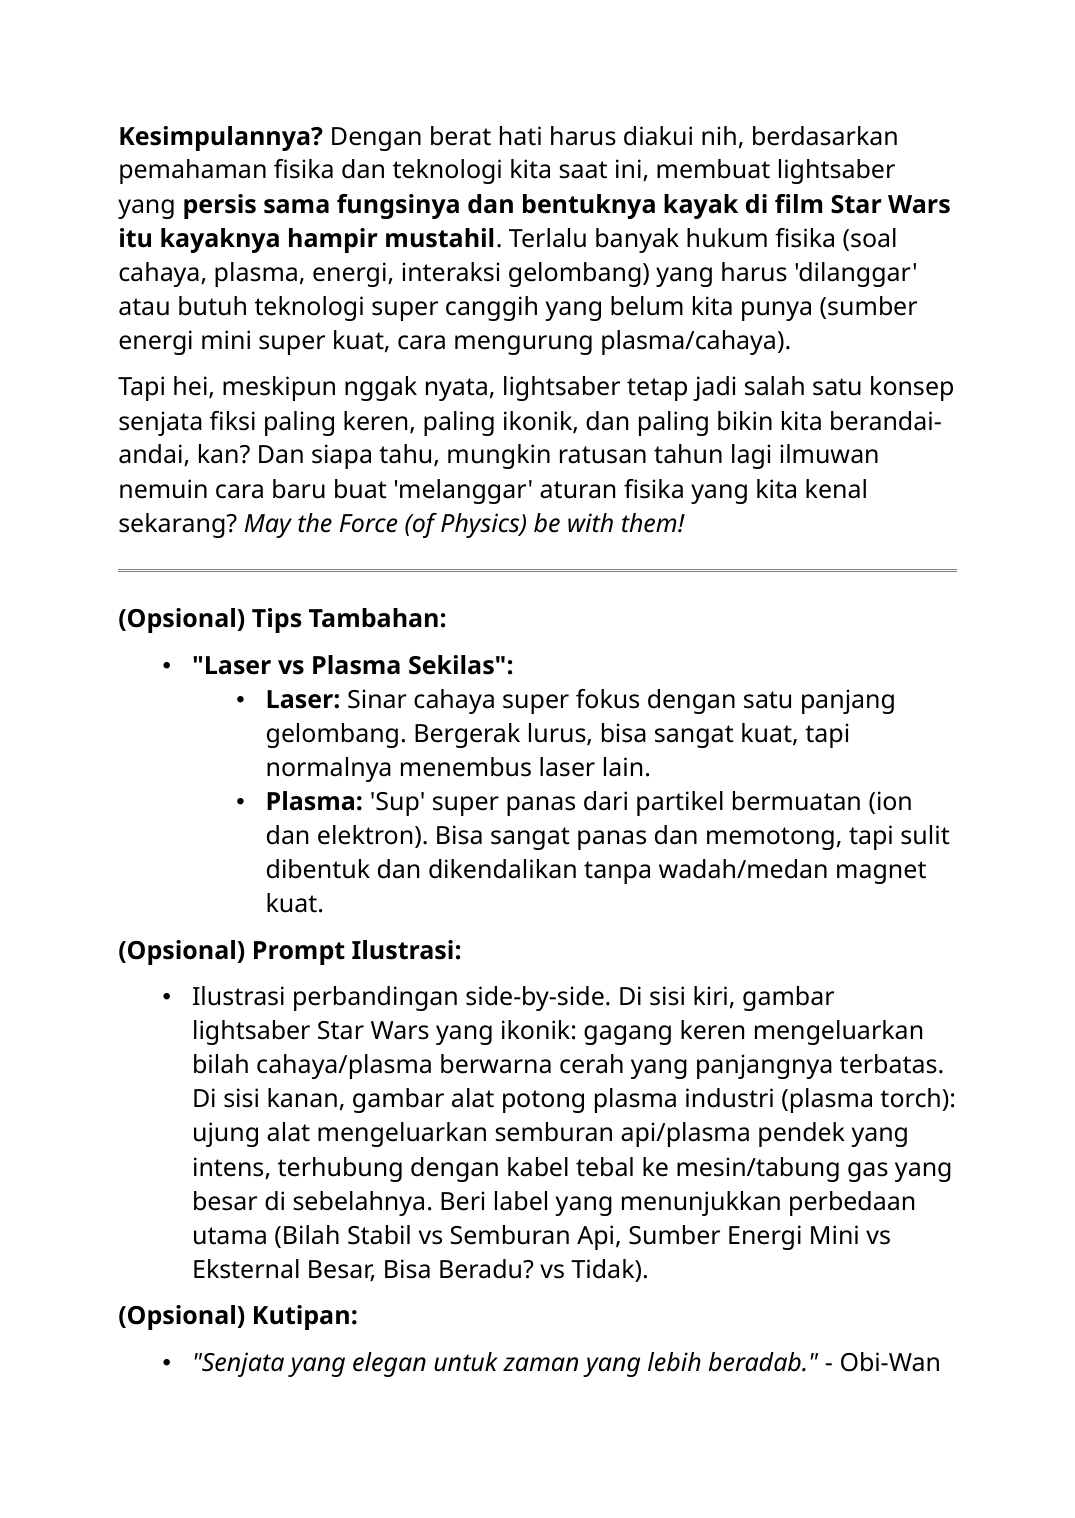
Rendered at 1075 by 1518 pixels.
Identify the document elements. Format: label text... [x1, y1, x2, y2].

text Kesimpulannya? Dengan berat hati harus diakui nih, berdasarkan pemahaman fisika dan teknologi kita saat ini, membuat lightsaber yang persis sama fungsinya dan bentuknya kayak di film Star Wars itu kayaknya hampir mustahil. Terlalu banyak hukum fisika (soal cahaya, plasma, energi, interaksi gelombang) yang harus 'dilanggar' atau butuh teknologi super canggih yang belum kita punya (sumber energi mini super kuat, cara mengurung plasma/cahaya). [118, 118, 957, 357]
text (Opsional) Kutipan: [118, 1298, 957, 1332]
list Laser: Sinar cahaya super fokus dengan satu panjang gelombang. Bergerak lurus, bisa sangat kuat, tapi normalnya menembus laser lain. [236, 681, 957, 783]
text (Opsional) Prompt Ilustrasi: [118, 932, 957, 966]
list Ilustrasi perbandingan side-by-side. Di sisi kiri, gambar lightsaber Star Wars yang ikonik: gagang keren mengeluarkan bilah cahaya/plasma berwarna cerah yang panjangnya terbatas. Di sisi kanan, gambar alat potong plasma industri (plasma torch): ujung alat mengeluarkan semburan api/plasma pendek yang intens, terhubung dengan kabel tebal ke mesin/tabung gas yang besar di sebelahnya. Beri label yang menunjukkan perbedaan utama (Bilah Stabil vs Semburan Api, Sumber Energi Mini vs Eksternal Besar, Bisa Beradu? vs Tidak). [162, 979, 957, 1285]
text Tapi hei, meskipun nggak nyata, lightsaber tetap jadi salah satu konsep senjata fiksi paling keren, paling ikonik, dan paling bikin kita berandai-andai, kan? Dan siapa tahu, mungkin ratusan tahun lagi ilmuwan nemuin cara baru buat 'melanggar' aturan fisika yang kita kenal sekarang? May the Force (of Physics) be with them! [118, 369, 957, 539]
list "Laser vs Plasma Sekilas": [162, 647, 957, 681]
list "Senjata yang elegan untuk zaman yang lebih beradab." - Obi-Wan [162, 1344, 957, 1378]
list Plasma: 'Sup' super panas dari partikel bermuatan (ion dan elektron). Bisa sangat panas dan memotong, tapi sulit dibentuk dan dikendalikan tanpa wadah/medan magnet kuat. [236, 783, 957, 920]
text (Opsional) Tips Tambahan: [118, 601, 957, 635]
